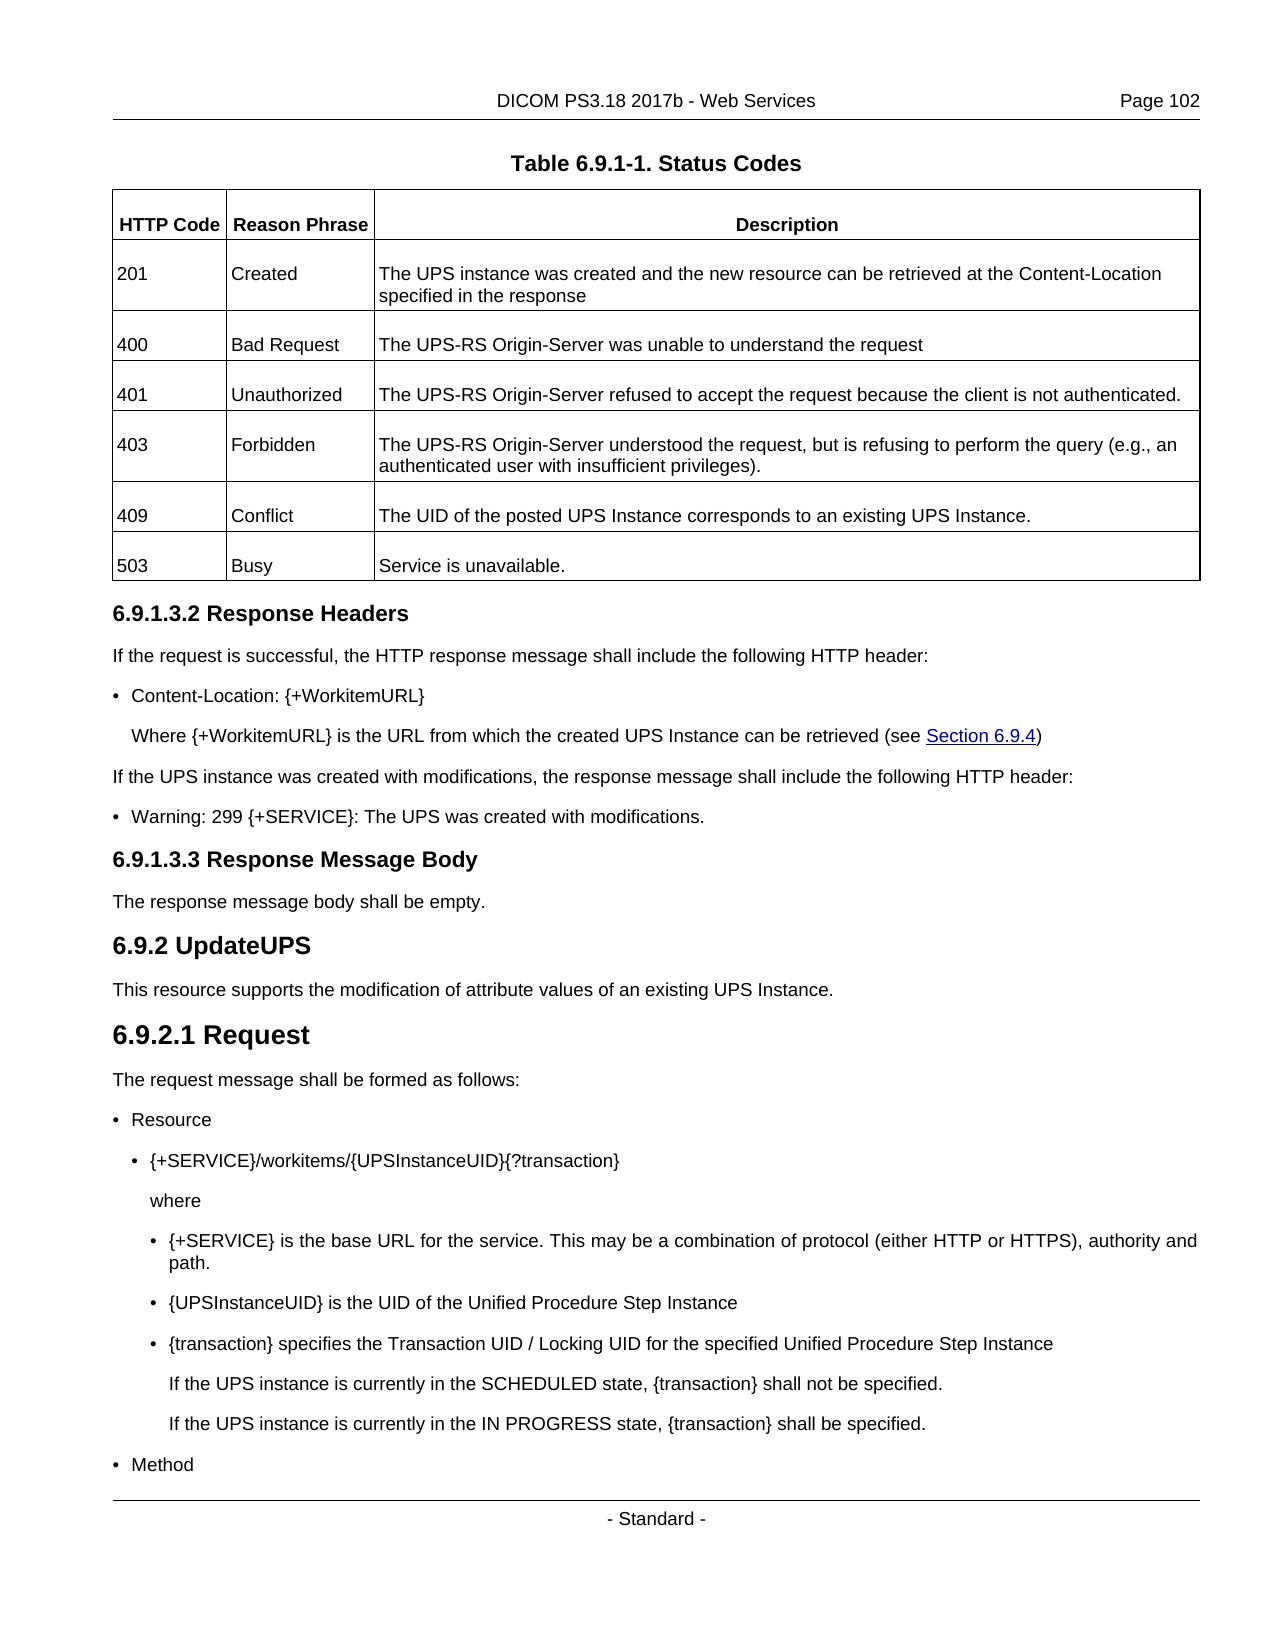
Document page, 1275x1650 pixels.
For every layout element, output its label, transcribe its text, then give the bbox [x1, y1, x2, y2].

list {+SERVICE}/workitems/{UPSInstanceUID}{?transaction} [131, 1149, 1200, 1171]
table_header Description [375, 190, 1199, 239]
table_cell Busy [227, 532, 374, 580]
table_cell Forbidden [227, 411, 374, 481]
text Table 6.9.1-1. Status Codes [112, 150, 1200, 176]
table_cell The UPS-RS Origin-Server refused to accept the request because the client is not authenticated. [375, 361, 1199, 410]
list If the UPS instance is currently in the IN PROGRESS state, {transaction} shall be specified. [150, 1413, 1200, 1434]
table_header HTTP Code [113, 190, 226, 239]
table_cell 401 [113, 361, 226, 410]
text This resource supports the modification of attribute values of an existing UPS Instance. [112, 979, 1200, 1000]
text If the request is successful, the HTTP response message shall include the following HTTP header: [112, 645, 1200, 666]
text 6.9.1.3.3 Response Message Body [112, 846, 1200, 872]
list Resource [112, 1109, 1200, 1131]
list {UPSInstanceUID} is the UID of the Unified Procedure Step Instance [150, 1292, 1200, 1314]
table_cell 201 [113, 240, 226, 310]
table_cell The UPS instance was created and the new resource can be retrieved at the Content-Location specified in the response [375, 240, 1199, 310]
list If the UPS instance is currently in the SCHEDULED state, {transaction} shall not be specified. [150, 1373, 1200, 1394]
table_cell Unauthorized [227, 361, 374, 410]
list Warning: 299 {+SERVICE}: The UPS was created with modifications. [112, 806, 1200, 827]
text The request message shall be formed as follows: [112, 1069, 1200, 1091]
table_cell 409 [113, 482, 226, 531]
list Method [112, 1453, 1200, 1475]
table_cell 400 [113, 311, 226, 360]
table_cell The UPS-RS Origin-Server understood the request, but is refusing to perform the query (e.g., an authenticated user with insufficient privileges). [375, 411, 1199, 481]
table_cell Created [227, 240, 374, 310]
table_cell The UPS-RS Origin-Server was unable to understand the request [375, 311, 1199, 360]
text The response message body shall be empty. [112, 891, 1200, 912]
text 6.9.1.3.2 Response Headers [112, 600, 1200, 626]
table_cell 503 [113, 532, 226, 580]
table_cell Bad Request [227, 311, 374, 360]
list {+SERVICE} is the base URL for the service. This may be a combination of protocol (either HTTP or HTTPS), authority and path. [150, 1230, 1200, 1273]
table_header Reason Phrase [227, 190, 374, 239]
table_cell The UID of the posted UPS Instance corresponds to an existing UPS Instance. [375, 482, 1199, 531]
text 6.9.2.1 Request [112, 1019, 1200, 1050]
list Where {+WorkitemURL} is the URL from which the created UPS Instance can be retrieved (see Section 6.9.4) [112, 725, 1200, 747]
table_cell Service is unavailable. [375, 532, 1199, 580]
list Content-Location: {+WorkitemURL} [112, 685, 1200, 707]
list {transaction} specifies the Transaction UID / Locking UID for the specified Unified Procedure Step Instance [150, 1332, 1200, 1354]
table_cell 403 [113, 411, 226, 481]
table_cell Conflict [227, 482, 374, 531]
text If the UPS instance was created with modifications, the response message shall include the following HTTP header: [112, 766, 1200, 787]
text 6.9.2 UpdateUPS [112, 931, 1200, 960]
list where [131, 1190, 1200, 1211]
